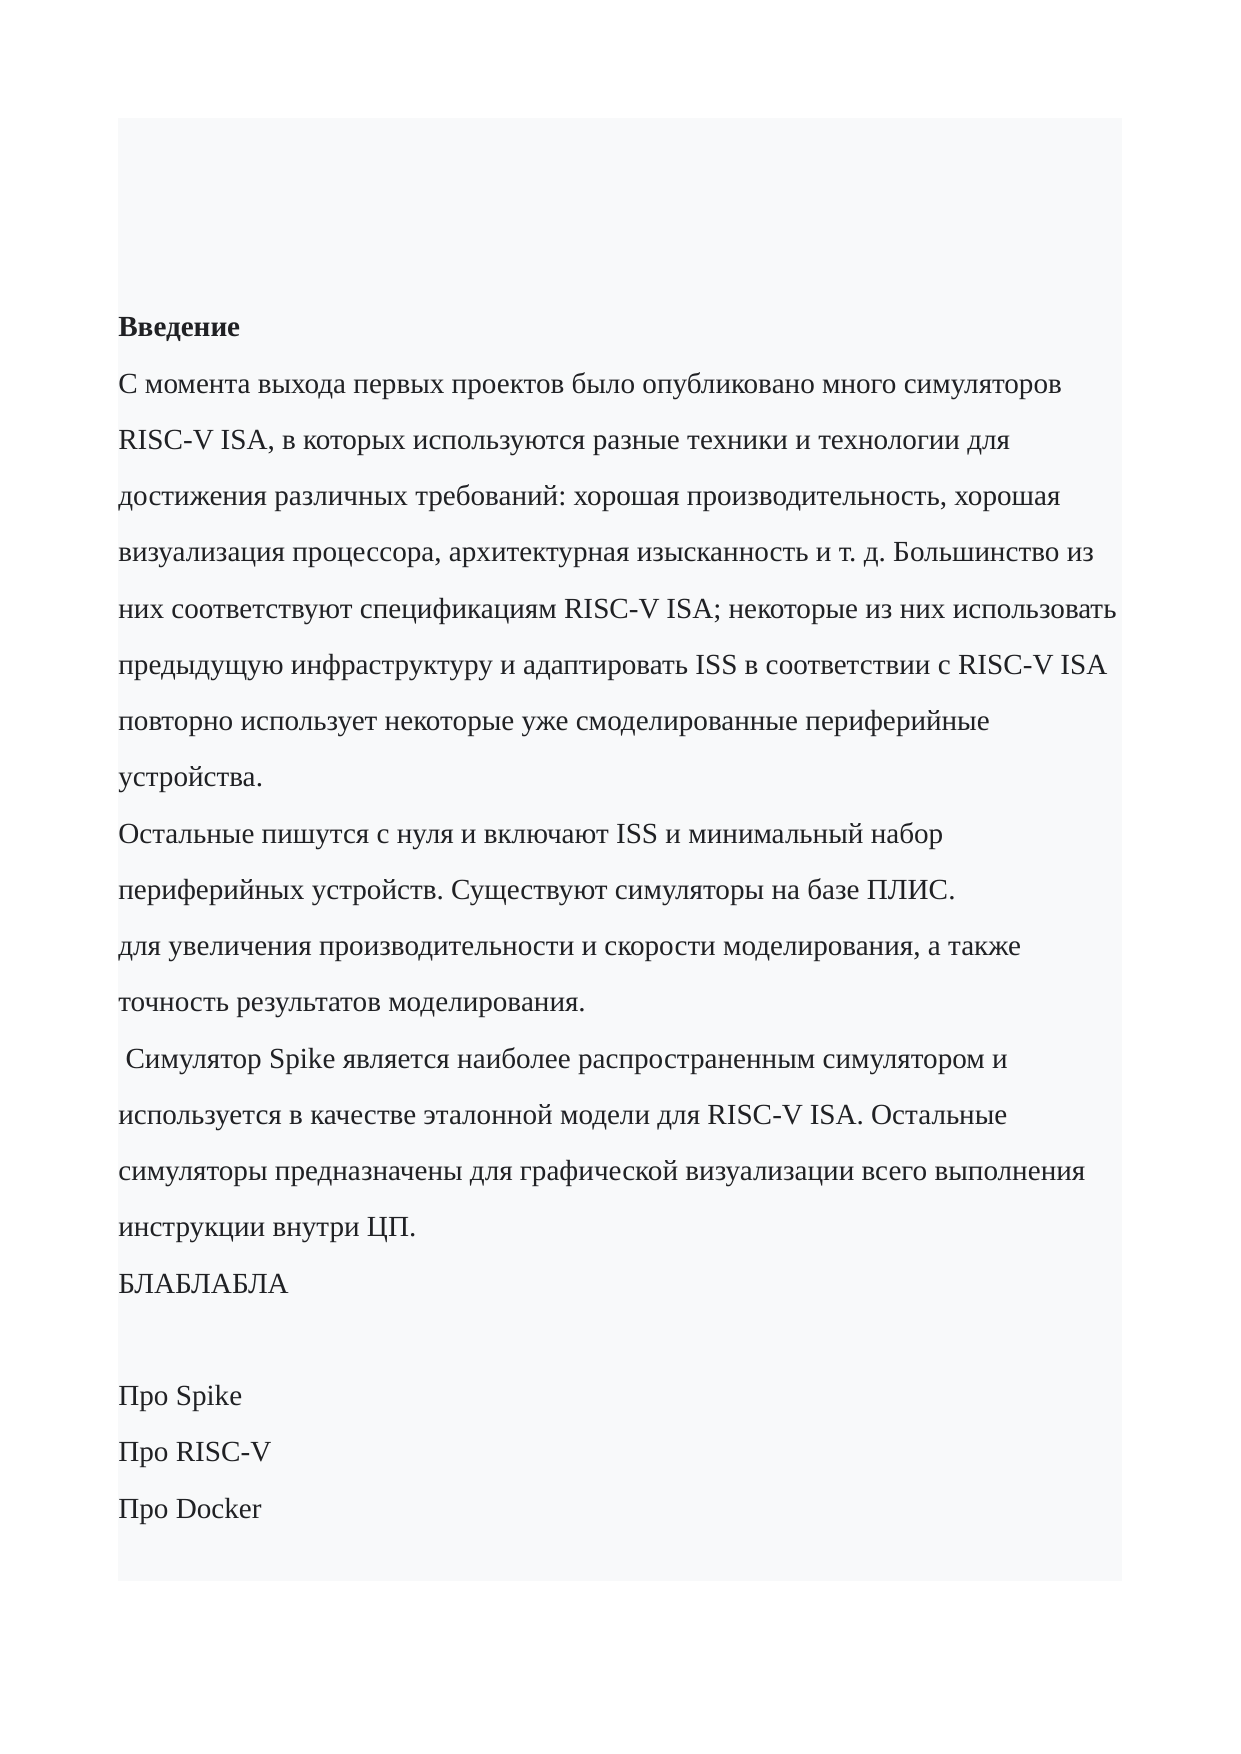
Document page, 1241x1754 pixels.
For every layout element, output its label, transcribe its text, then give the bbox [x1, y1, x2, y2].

text Остальные пишутся с нуля и включают ISS и минимальный набор периферийных устройств. Существуют симуляторы на базе ПЛИС. [118, 793, 1122, 906]
text Про RISC-V [118, 1412, 1122, 1468]
text Введение [118, 287, 1122, 343]
text Про Spike [118, 1356, 1122, 1412]
text Про Docker [118, 1468, 1122, 1524]
text для увеличения производительности и скорости моделирования, а также [118, 906, 1122, 962]
text С момента выхода первых проектов было опубликовано много симуляторов RISC-V ISA, в которых используются разные техники и технологии для достижения различных требований: хорошая производительность, хорошая визуализация процессора, архитектурная изысканность и т. д. Большинство из них соответствуют спецификациям RISC-V ISA; некоторые из них использовать предыдущую инфраструктуру и адаптировать ISS в соответствии с RISC-V ISA повторно использует некоторые уже смоделированные периферийные устройства. [118, 343, 1122, 793]
text БЛАБЛАБЛА [118, 1243, 1122, 1299]
text точность результатов моделирования. Симулятор Spike является наиболее распространенным симулятором и используется в качестве эталонной модели для RISC-V ISA. Остальные симуляторы предназначены для графической визуализации всего выполнения инструкции внутри ЦП. [118, 962, 1122, 1243]
